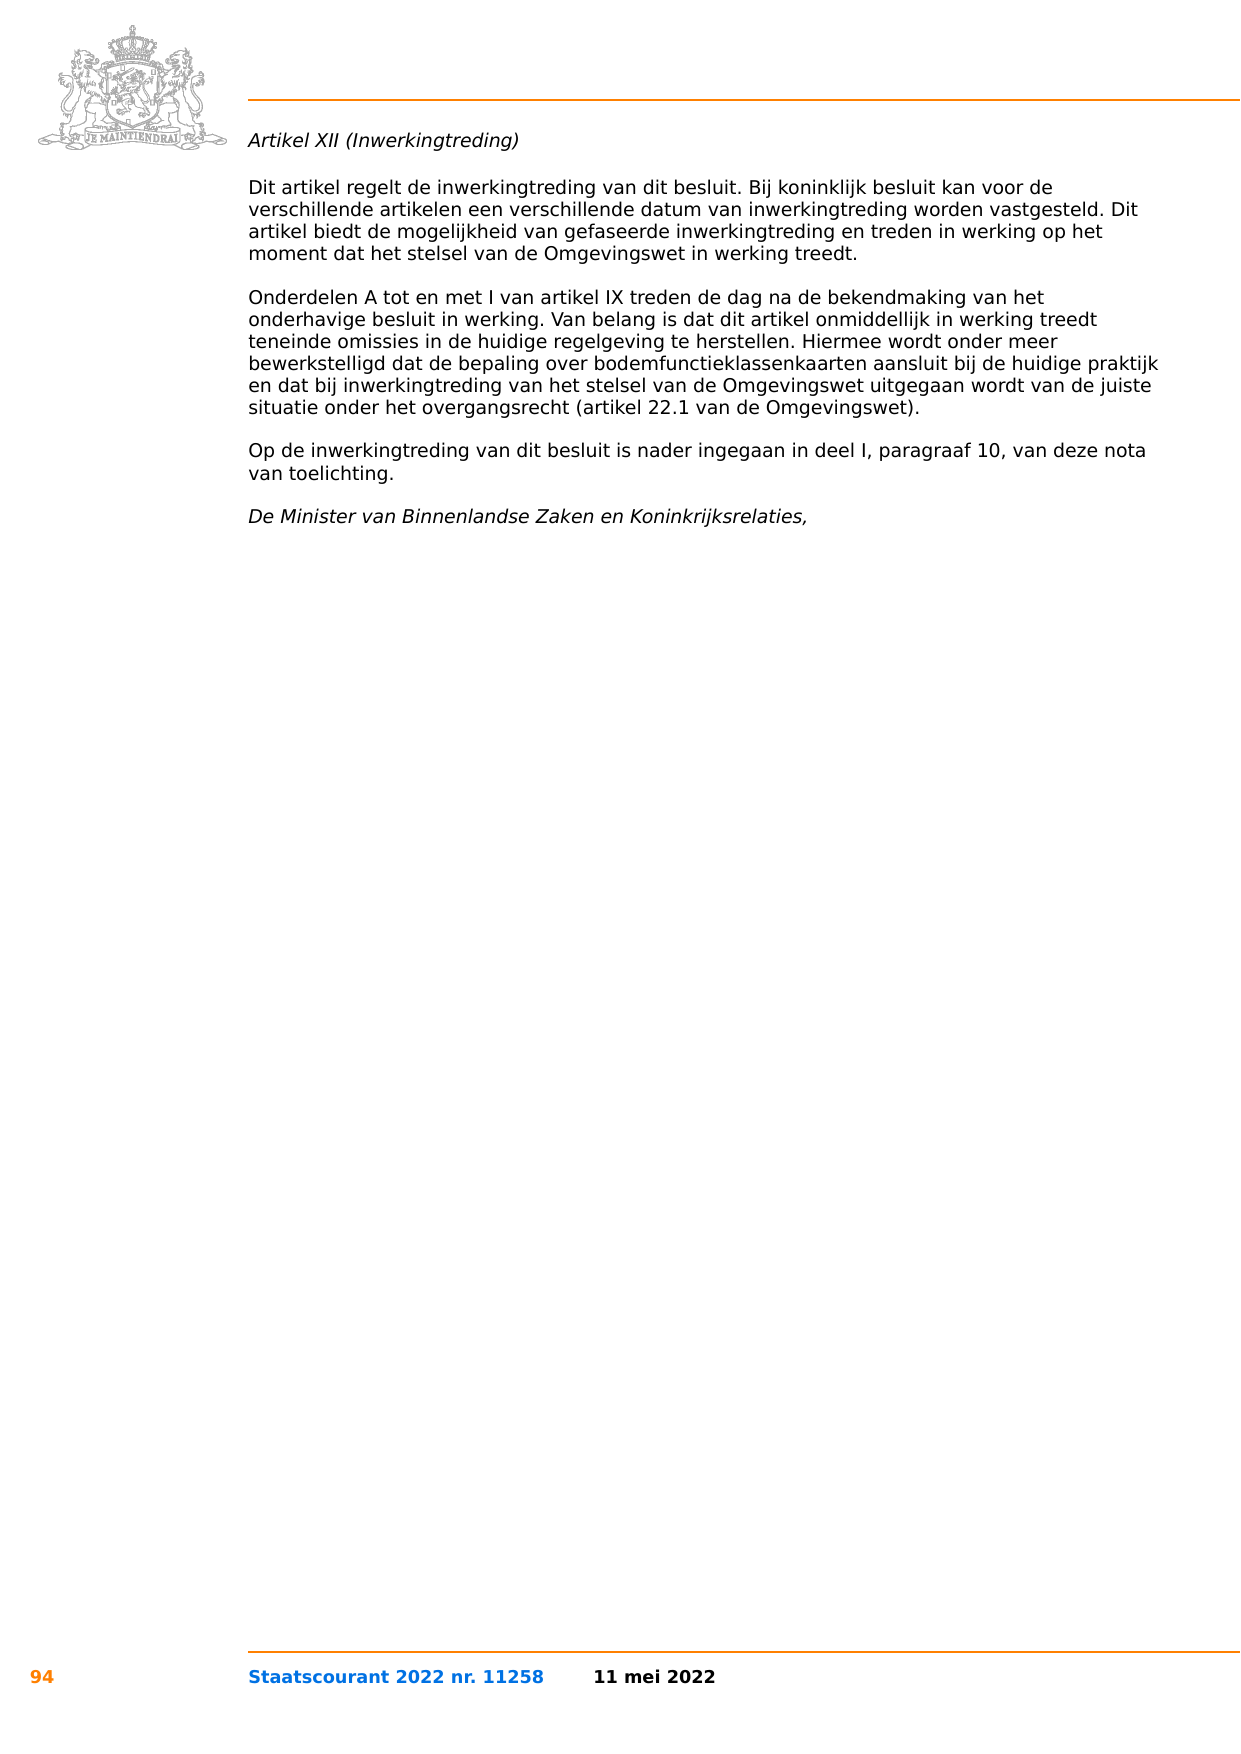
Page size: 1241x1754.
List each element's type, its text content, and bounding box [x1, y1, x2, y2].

text Op de inwerkingtreding van dit besluit is nader ingegaan in deel I, paragraaf 10, van deze nota van toelichting. [248, 440, 1163, 484]
picture [38, 25, 227, 150]
text De Minister van Binnenlandse Zaken en Koninkrijksrelaties, [248, 506, 1163, 528]
text Dit artikel regelt de inwerkingtreding van dit besluit. Bij koninklijk besluit kan voor de verschillende artikelen een verschillende datum van inwerkingtreding worden vastgesteld. Dit artikel biedt de mogelijkheid van gefaseerde inwerkingtreding en treden in werking op het moment dat het stelsel van de Omgevingswet in werking treedt. [248, 177, 1163, 265]
subtitle Artikel XII (Inwerkingtreding) [248, 130, 1163, 152]
text Onderdelen A tot en met I van artikel IX treden de dag na de bekendmaking van het onderhavige besluit in werking. Van belang is dat dit artikel onmiddellijk in werking treedt teneinde omissies in de huidige regelgeving te herstellen. Hiermee wordt onder meer bewerkstelligd dat de bepaling over bodemfunctieklassenkaarten aansluit bij de huidige praktijk en dat bij inwerkingtreding van het stelsel van de Omgevingswet uitgegaan wordt van de juiste situatie onder het overgangsrecht (artikel 22.1 van de Omgevingswet). [248, 287, 1163, 418]
